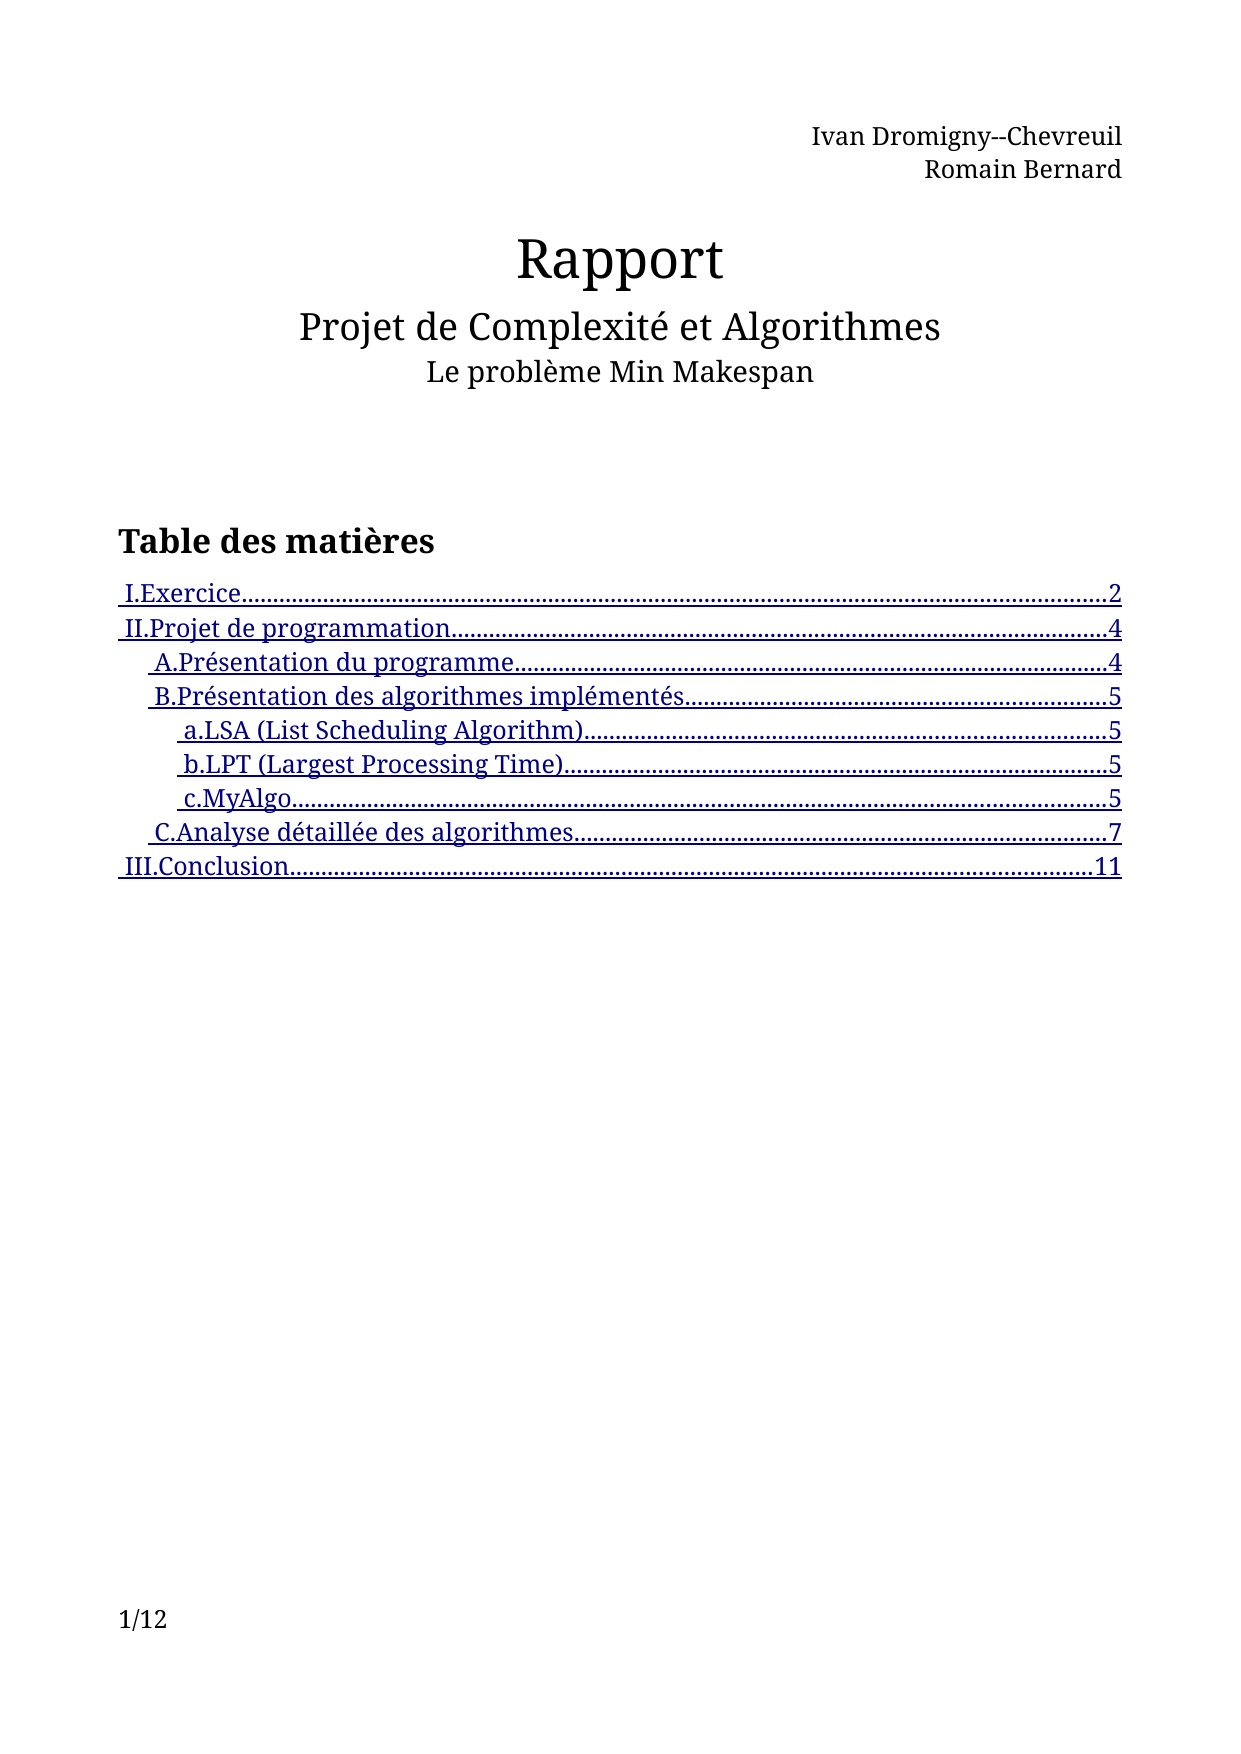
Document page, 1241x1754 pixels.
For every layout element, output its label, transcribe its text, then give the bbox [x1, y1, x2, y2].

text Le problème Min Makespan [118, 351, 1122, 391]
text b.LPT (Largest Processing Time) 5 [177, 746, 1122, 775]
text B.Présentation des algorithmes implémentés 5 [148, 678, 1122, 707]
text [148, 845, 1122, 849]
text Ivan Dromigny--Chevreuil [118, 118, 1122, 152]
text c.MyAlgo 5 [177, 781, 1122, 809]
text a.LSA (List Scheduling Algorithm) 5 [177, 712, 1122, 741]
text Projet de Complexité et Algorithmes [118, 300, 1122, 351]
text C.Analyse détaillée des algorithmes 7 [148, 814, 1122, 843]
text A.Présentation du programme 4 [148, 644, 1122, 673]
text [118, 879, 1122, 883]
text [177, 777, 1122, 781]
text III.Conclusion 11 [118, 849, 1122, 877]
text I.Exercice 2 [118, 576, 1122, 605]
text II.Projet de programmation 4 [118, 610, 1122, 639]
text Romain Bernard [118, 152, 1122, 186]
title Rapport [118, 220, 1122, 294]
subtitle Table des matières [118, 518, 1122, 564]
